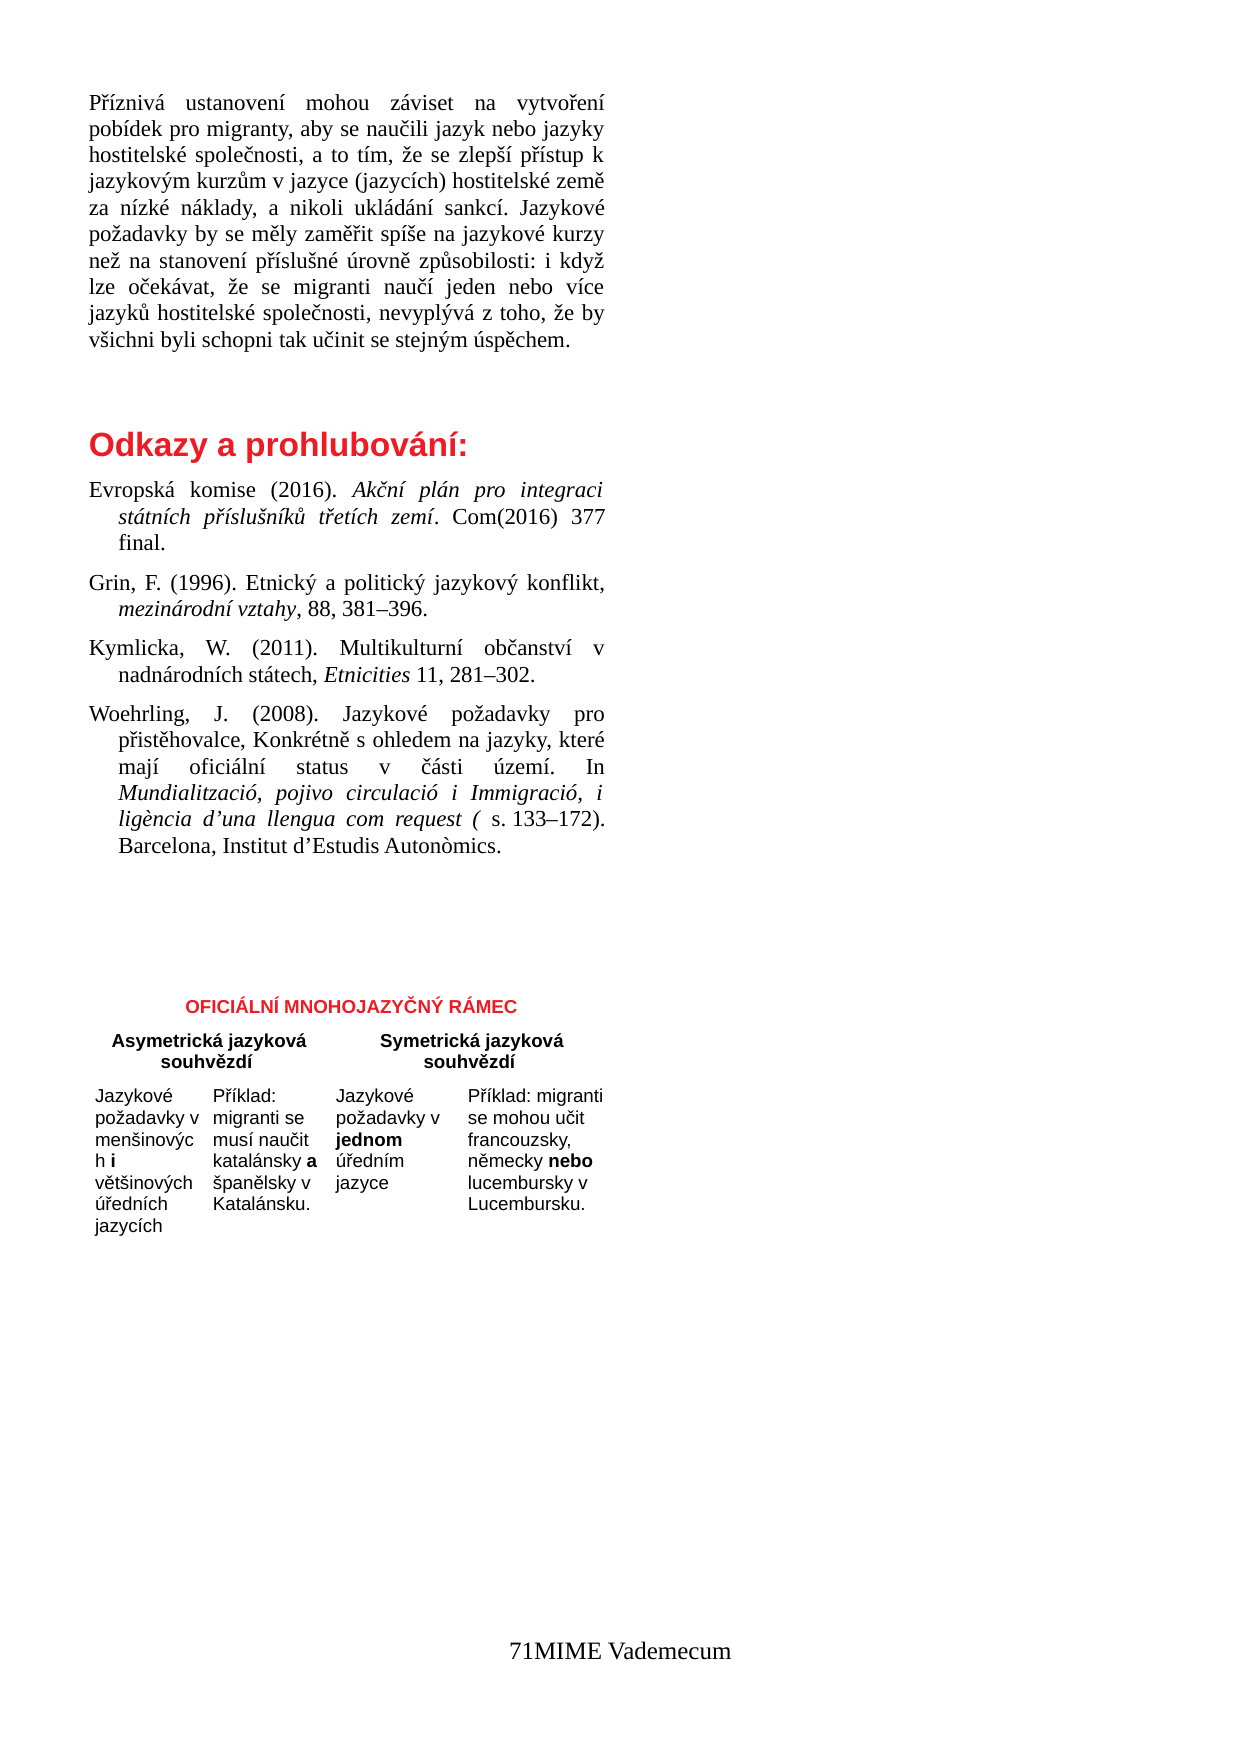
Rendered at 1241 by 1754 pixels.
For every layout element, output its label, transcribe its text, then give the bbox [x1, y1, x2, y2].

text Kymlicka, W. (2011). Multikulturní občanství v nadnárodních státech, Etnicities 11, 281–302. [88, 634, 605, 687]
text Grin, F. (1996). Etnický a politický jazykový konflikt, mezinárodní vztahy, 88, 381–396. [88, 568, 605, 621]
table_cell Příklad: migranti se mohou učit francouzsky, německy nebo lucembursky v Lucembursku. [461, 1079, 614, 1242]
text Evropská komise (2016). Akční plán pro integraci státních příslušníků třetích zemí. Com(2016) 377 final. [88, 476, 605, 556]
subtitle Odkazy a prohlubování: [88, 425, 605, 464]
table_cell Asymetrická jazyková souhvězdí [89, 1023, 329, 1079]
text Woehrling, J. (2008). Jazykové požadavky pro přistěhovalce, Konkrétně s ohledem na jazyky, které mají oficiální status v části území. In Mundialització, pojivo circulació i Immigració, i ligència d’una llengua com request ( s. 133–172). Barcelona, Institut d’Estudis Autonòmics. [88, 700, 605, 858]
table_cell Příklad: migranti se musí naučit katalánsky a španělsky v Katalánsku. [206, 1079, 329, 1242]
table_cell Symetrická jazyková souhvězdí [329, 1023, 614, 1079]
table_cell Jazykové požadavky v menšinových i většinových úředních jazycích [89, 1079, 206, 1242]
text Příznivá ustanovení mohou záviset na vytvoření pobídek pro migranty, aby se naučili jazyk nebo jazyky hostitelské společnosti, a to tím, že se zlepší přístup k jazykovým kurzům v jazyce (jazycích) hostitelské země za nízké náklady, a nikoli ukládání sankcí. Jazykové požadavky by se měly zaměřit spíše na jazykové kurzy než na stanovení příslušné úrovně způsobilosti: i když lze očekávat, že se migranti naučí jeden nebo více jazyků hostitelské společnosti, nevyplývá z toho, že by všichni byli schopni tak učinit se stejným úspěchem. [88, 88, 605, 352]
table_header OFICIÁLNÍ MNOHOJAZYČNÝ RÁMEC [89, 989, 614, 1023]
table_cell Jazykové požadavky v jednom úředním jazyce [329, 1079, 461, 1242]
